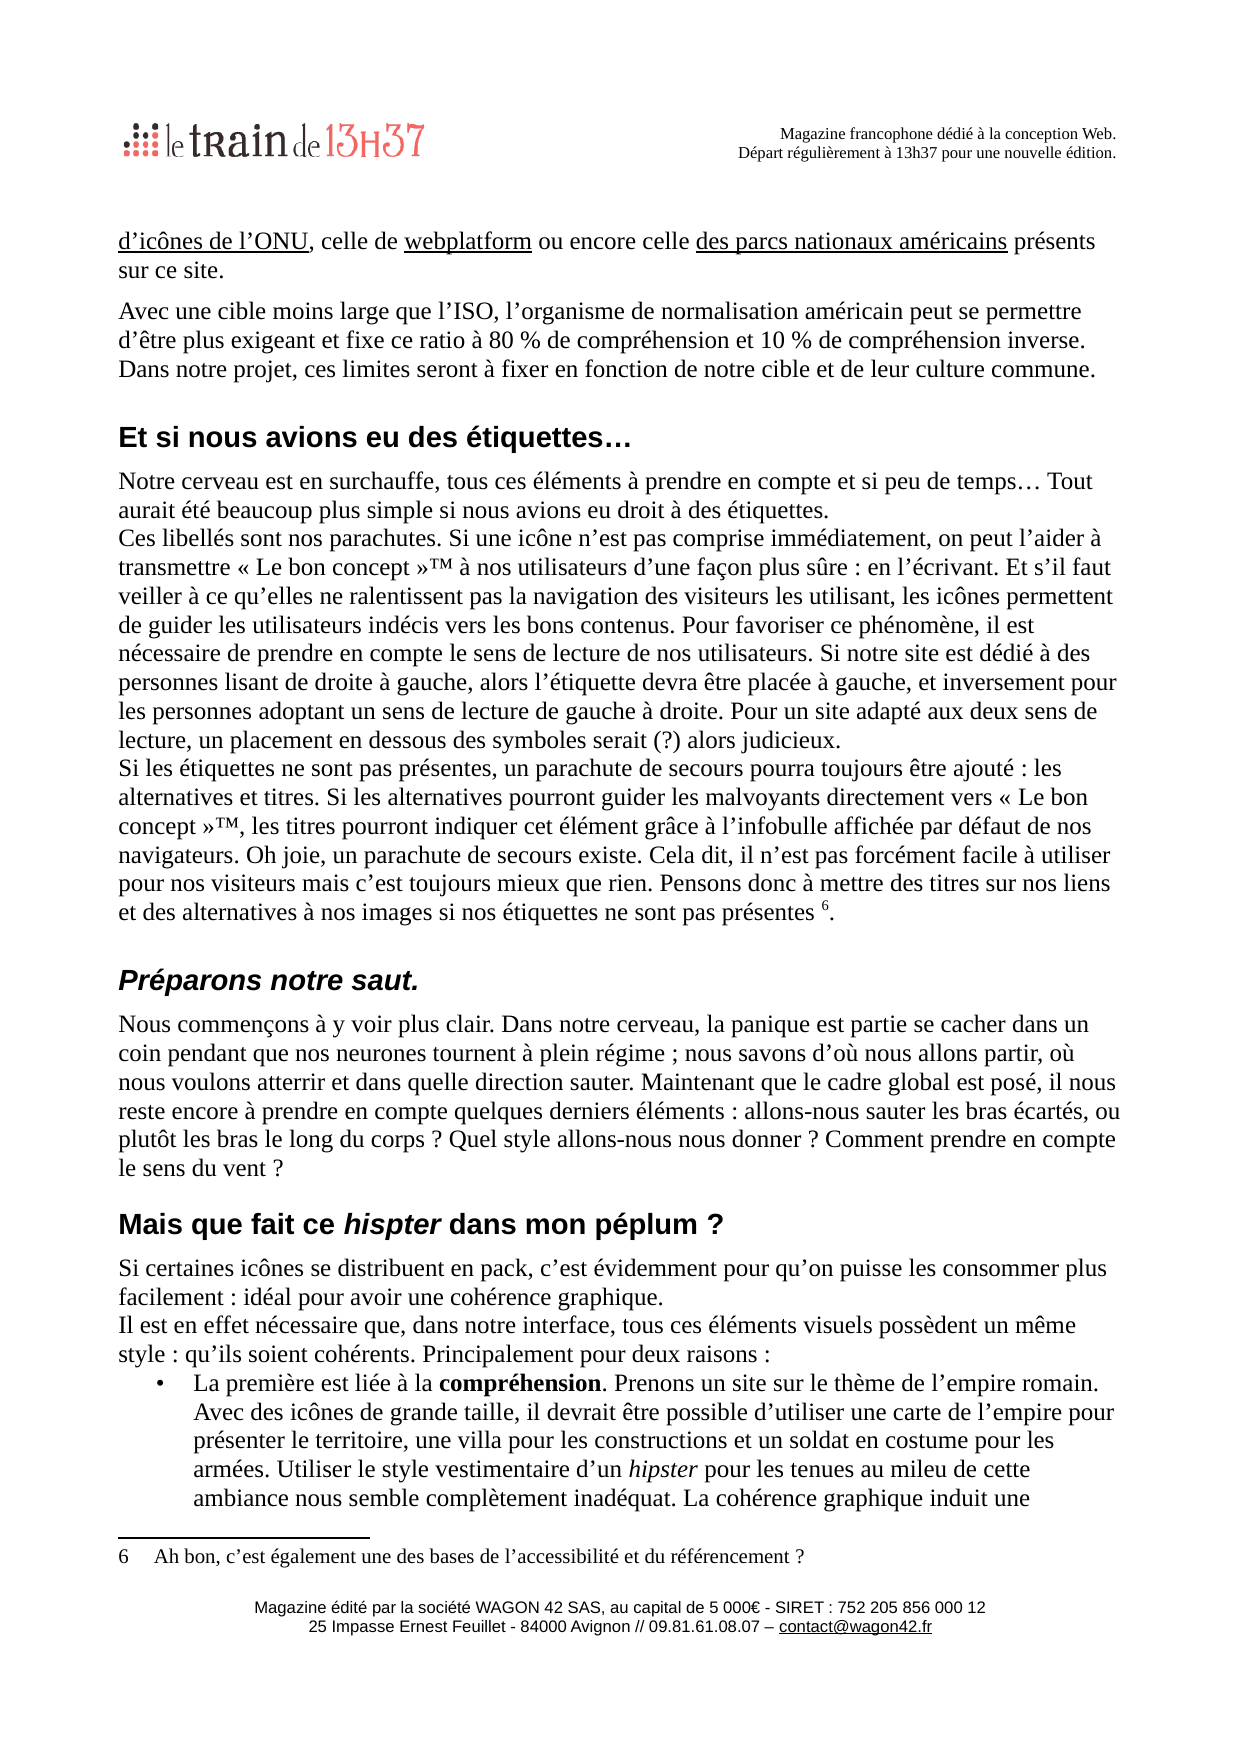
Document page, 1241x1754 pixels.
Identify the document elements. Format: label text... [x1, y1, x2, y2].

text Si les étiquettes ne sont pas présentes, un parachute de secours pourra toujours être ajouté : les alternatives et titres. Si les alternatives pourront guider les malvoyants directement vers « Le bon concept »™, les titres pourront indiquer cet élément grâce à l’infobulle affichée par défaut de nos navigateurs. Oh joie, un parachute de secours existe. Cela dit, il n’est pas forcément facile à utiliser pour nos visiteurs mais c’est toujours mieux que rien. Pensons donc à mettre des titres sur nos liens et des alternatives à nos images si nos étiquettes ne sont pas présentes . [118, 753, 1122, 926]
picture [123, 123, 425, 157]
subtitle Mais que fait ce hispter dans mon péplum ? [118, 1207, 1122, 1241]
subtitle Préparons notre saut. [118, 963, 1122, 997]
text Nous commençons à y voir plus clair. Dans notre cerveau, la panique est partie se cacher dans un coin pendant que nos neurones tournent à plein régime ; nous savons d’où nous allons partir, où nous voulons atterrir et dans quelle direction sauter. Maintenant que le cadre global est posé, il nous reste encore à prendre en compte quelques derniers éléments : allons-nous sauter les bras écartés, ou plutôt les bras le long du corps ? Quel style allons-nous nous donner ? Comment prendre en compte le sens du vent ? [118, 1009, 1122, 1182]
text Ah bon, c’est également une des bases de l’accessibilité et du référencement ? [118, 1544, 1122, 1568]
subtitle Et si nous avions eu des étiquettes… [118, 420, 1122, 453]
list La première est liée à la compréhension. Prenons un site sur le thème de l’empire romain. Avec des icônes de grande taille, il devrait être possible d’utiliser une carte de l’empire pour présenter le territoire, une villa pour les constructions et un soldat en costume pour les armées. Utiliser le style vestimentaire d’un hipster pour les tenues au mileu de cette ambiance nous semble complètement inadéquat. La cohérence graphique induit une [156, 1368, 1122, 1512]
text d’icônes de l’ONU, celle de webplatform ou encore celle des parcs nationaux américains présents sur ce site. [118, 226, 1122, 284]
text Notre cerveau est en surchauffe, tous ces éléments à prendre en compte et si peu de temps… Tout aurait été beaucoup plus simple si nous avions eu droit à des étiquettes. Ces libellés sont nos parachutes. Si une icône n’est pas comprise immédiatement, on peut l’aider à transmettre « Le bon concept »™ à nos utilisateurs d’une façon plus sûre : en l’écrivant. Et s’il faut veiller à ce qu’elles ne ralentissent pas la navigation des visiteurs les utilisant, les icônes permettent de guider les utilisateurs indécis vers les bons contenus. Pour favoriser ce phénomène, il est nécessaire de prendre en compte le sens de lecture de nos utilisateurs. Si notre site est dédié à des personnes lisant de droite à gauche, alors l’étiquette devra être placée à gauche, et inversement pour les personnes adoptant un sens de lecture de gauche à droite. Pour un site adapté aux deux sens de lecture, un placement en dessous des symboles serait (?) alors judicieux. [118, 466, 1122, 753]
text Avec une cible moins large que l’ISO, l’organisme de normalisation américain peut se permettre d’être plus exigeant et fixe ce ratio à 80 % de compréhension et 10 % de compréhension inverse. Dans notre projet, ces limites seront à fixer en fonction de notre cible et de leur culture commune. [118, 296, 1122, 382]
text Si certaines icônes se distribuent en pack, c’est évidemment pour qu’on puisse les consommer plus facilement : idéal pour avoir une cohérence graphique. Il est en effet nécessaire que, dans notre interface, tous ces éléments visuels possèdent un même style : qu’ils soient cohérents. Principalement pour deux raisons : [118, 1253, 1122, 1368]
